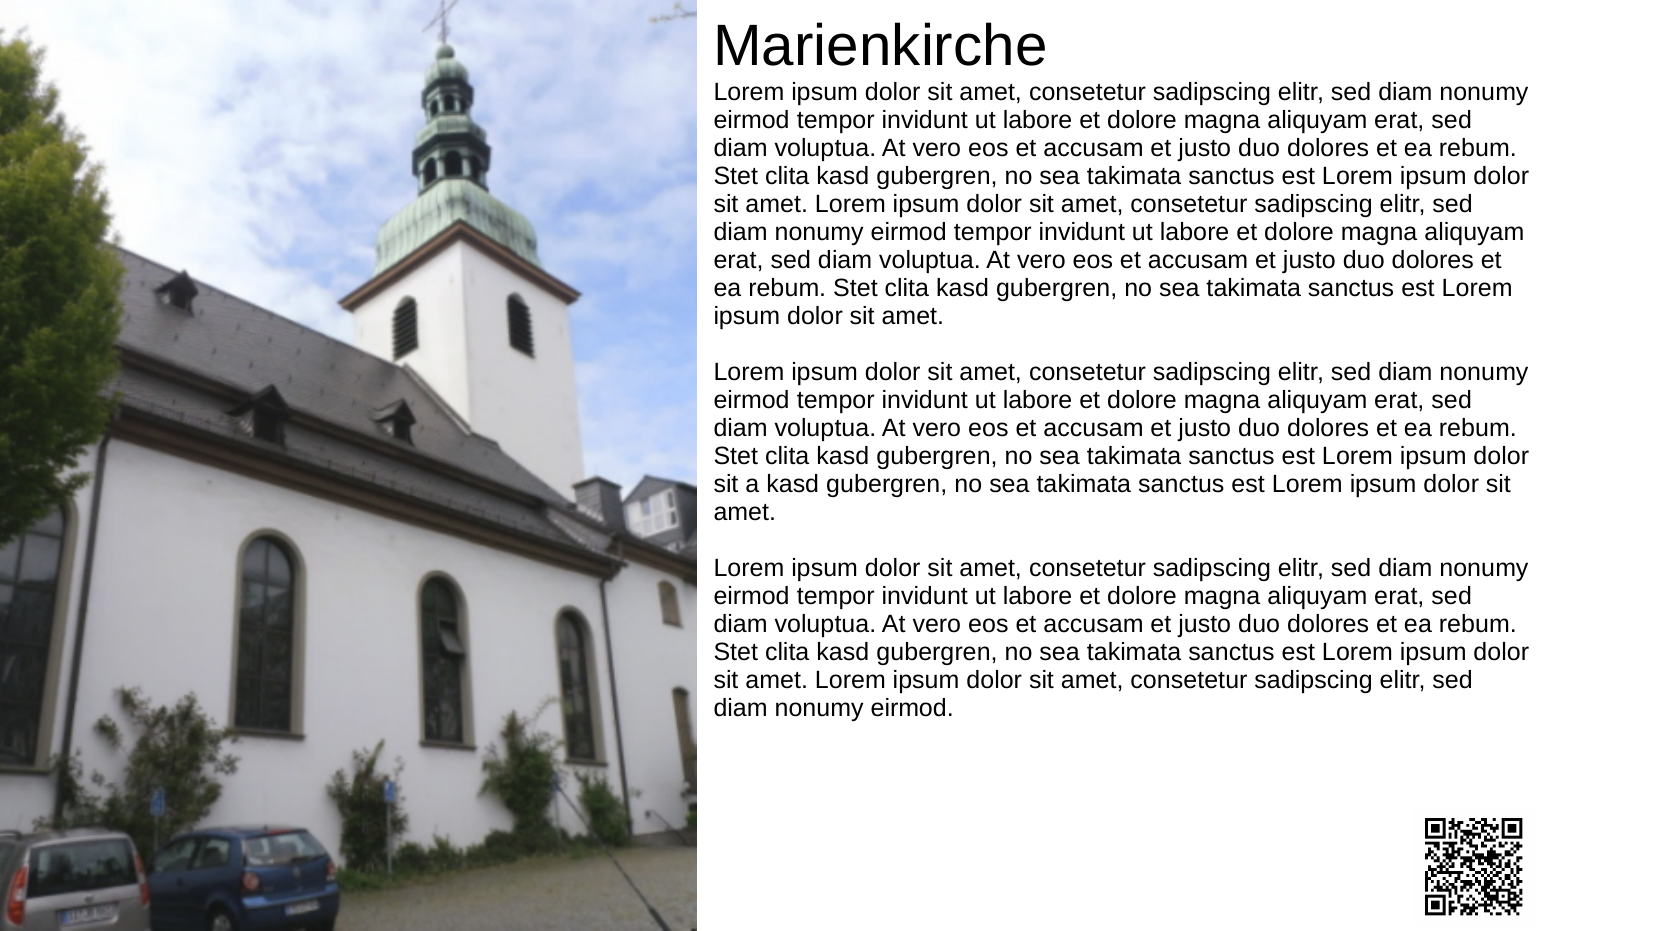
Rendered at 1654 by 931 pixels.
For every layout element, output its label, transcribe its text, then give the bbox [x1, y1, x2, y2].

picture [0, 0, 697, 931]
title Marienkirche Lorem ipsum dolor sit amet, consetetur sadipscing elitr, sed diam nonumy eirmod tempor invidunt ut labore et dolore magna aliquyam erat, sed diam voluptua. At vero eos et accusam et justo duo dolores et ea rebum. Stet clita kasd gubergren, no sea takimata sanctus est Lorem ipsum dolor sit amet. Lorem ipsum dolor sit amet, consetetur sadipscing elitr, sed diam nonumy eirmod tempor invidunt ut labore et dolore magna aliquyam erat, sed diam voluptua. At vero eos et accusam et justo duo dolores et ea rebum. Stet clita kasd gubergren, no sea takimata sanctus est Lorem ipsum dolor sit amet. Lorem ipsum dolor sit amet, consetetur sadipscing elitr, sed diam nonumy eirmod tempor invidunt ut labore et dolore magna aliquyam erat, sed diam voluptua. At vero eos et accusam et justo duo dolores et ea rebum. Stet clita kasd gubergren, no sea takimata sanctus est Lorem ipsum dolor sit a kasd gubergren, no sea takimata sanctus est Lorem ipsum dolor sit amet. Lorem ipsum dolor sit amet, consetetur sadipscing elitr, sed diam nonumy eirmod tempor invidunt ut labore et dolore magna aliquyam erat, sed diam voluptua. At vero eos et accusam et justo duo dolores et ea rebum. Stet clita kasd gubergren, no sea takimata sanctus est Lorem ipsum dolor sit amet. Lorem ipsum dolor sit amet, consetetur sadipscing elitr, sed diam nonumy eirmod. [713, 0, 1535, 764]
picture [1413, 806, 1534, 927]
